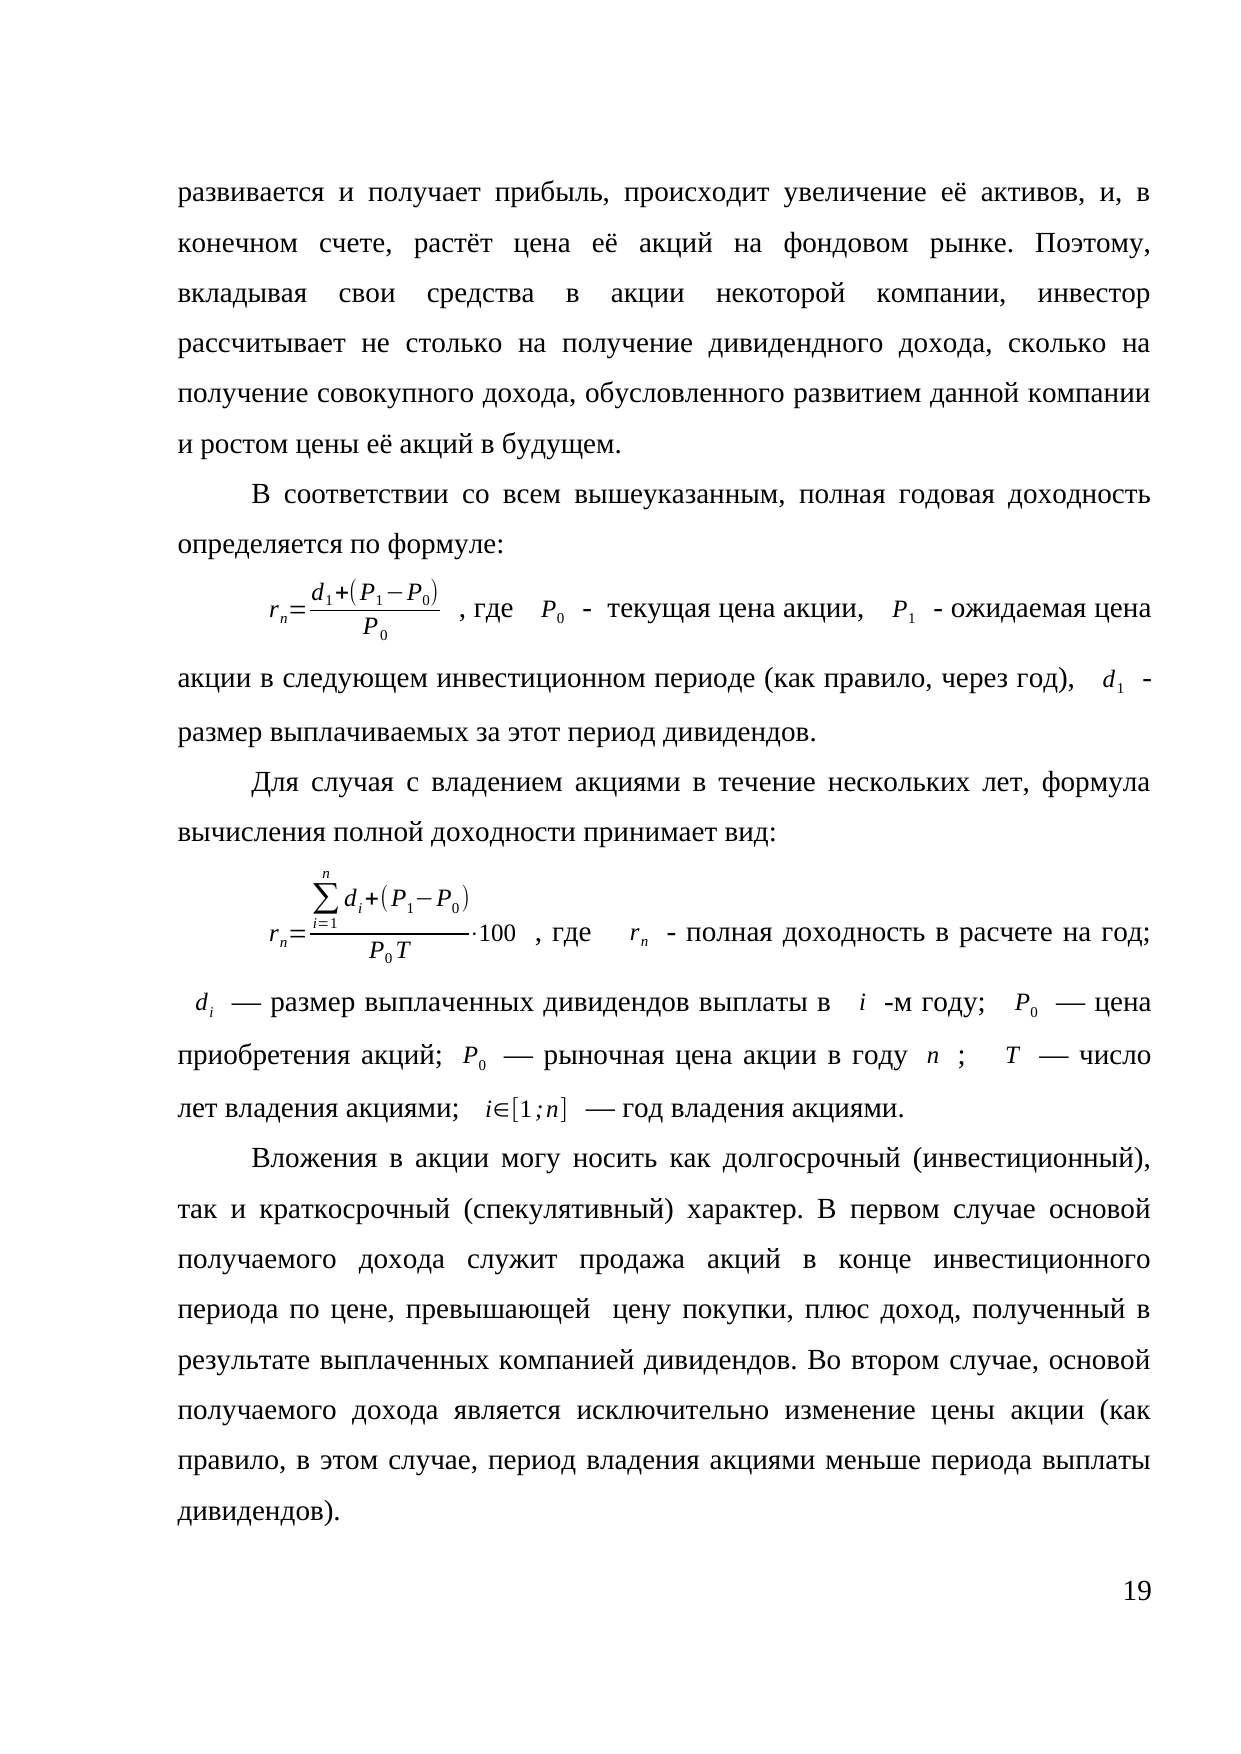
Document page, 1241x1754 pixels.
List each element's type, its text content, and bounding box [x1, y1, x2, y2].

text Для случая с владением акциями в течение нескольких лет, формула вычисления полной доходности принимает вид: [177, 764, 1152, 848]
text развивается и получает прибыль, происходит увеличение её активов, и, в конечном счете, растёт цена её акций на фондовом рынке. Поэтому, вкладывая свои средства в акции некоторой компании, инвестор рассчитывает не столько на получение дивидендного дохода, сколько на получение совокупного дохода, обусловленного развитием данной компании и ростом цены её акций в будущем. [177, 174, 1152, 459]
text Вложения в акции могу носить как долгосрочный (инвестиционный), так и краткосрочный (спекулятивный) характер. В первом случае основой получаемого дохода служит продажа акций в конце инвестиционного периода по цене, превышающей цену покупки, плюс доход, полученный в результате выплаченных компанией дивидендов. Во втором случае, основой получаемого дохода является исключительно изменение цены акции (как правило, в этом случае, период владения акциями меньше периода выплаты дивидендов). [177, 1141, 1152, 1526]
text , где - текущая цена акции, - ожидаемая цена акции в следующем инвестиционном периоде (как правило, через год), - размер выплачиваемых за этот период дивидендов. [177, 577, 1152, 747]
text В соответствии со всем вышеуказанным, полная годовая доходность определяется по формуле: [177, 476, 1152, 560]
text , где - полная доходность в расчете на год; — размер выплаченных дивидендов выплаты в -м году; — цена приобретения акций;— рыночная цена акции в году; — число лет владения акциями; — год владения акциями. [177, 865, 1152, 1124]
